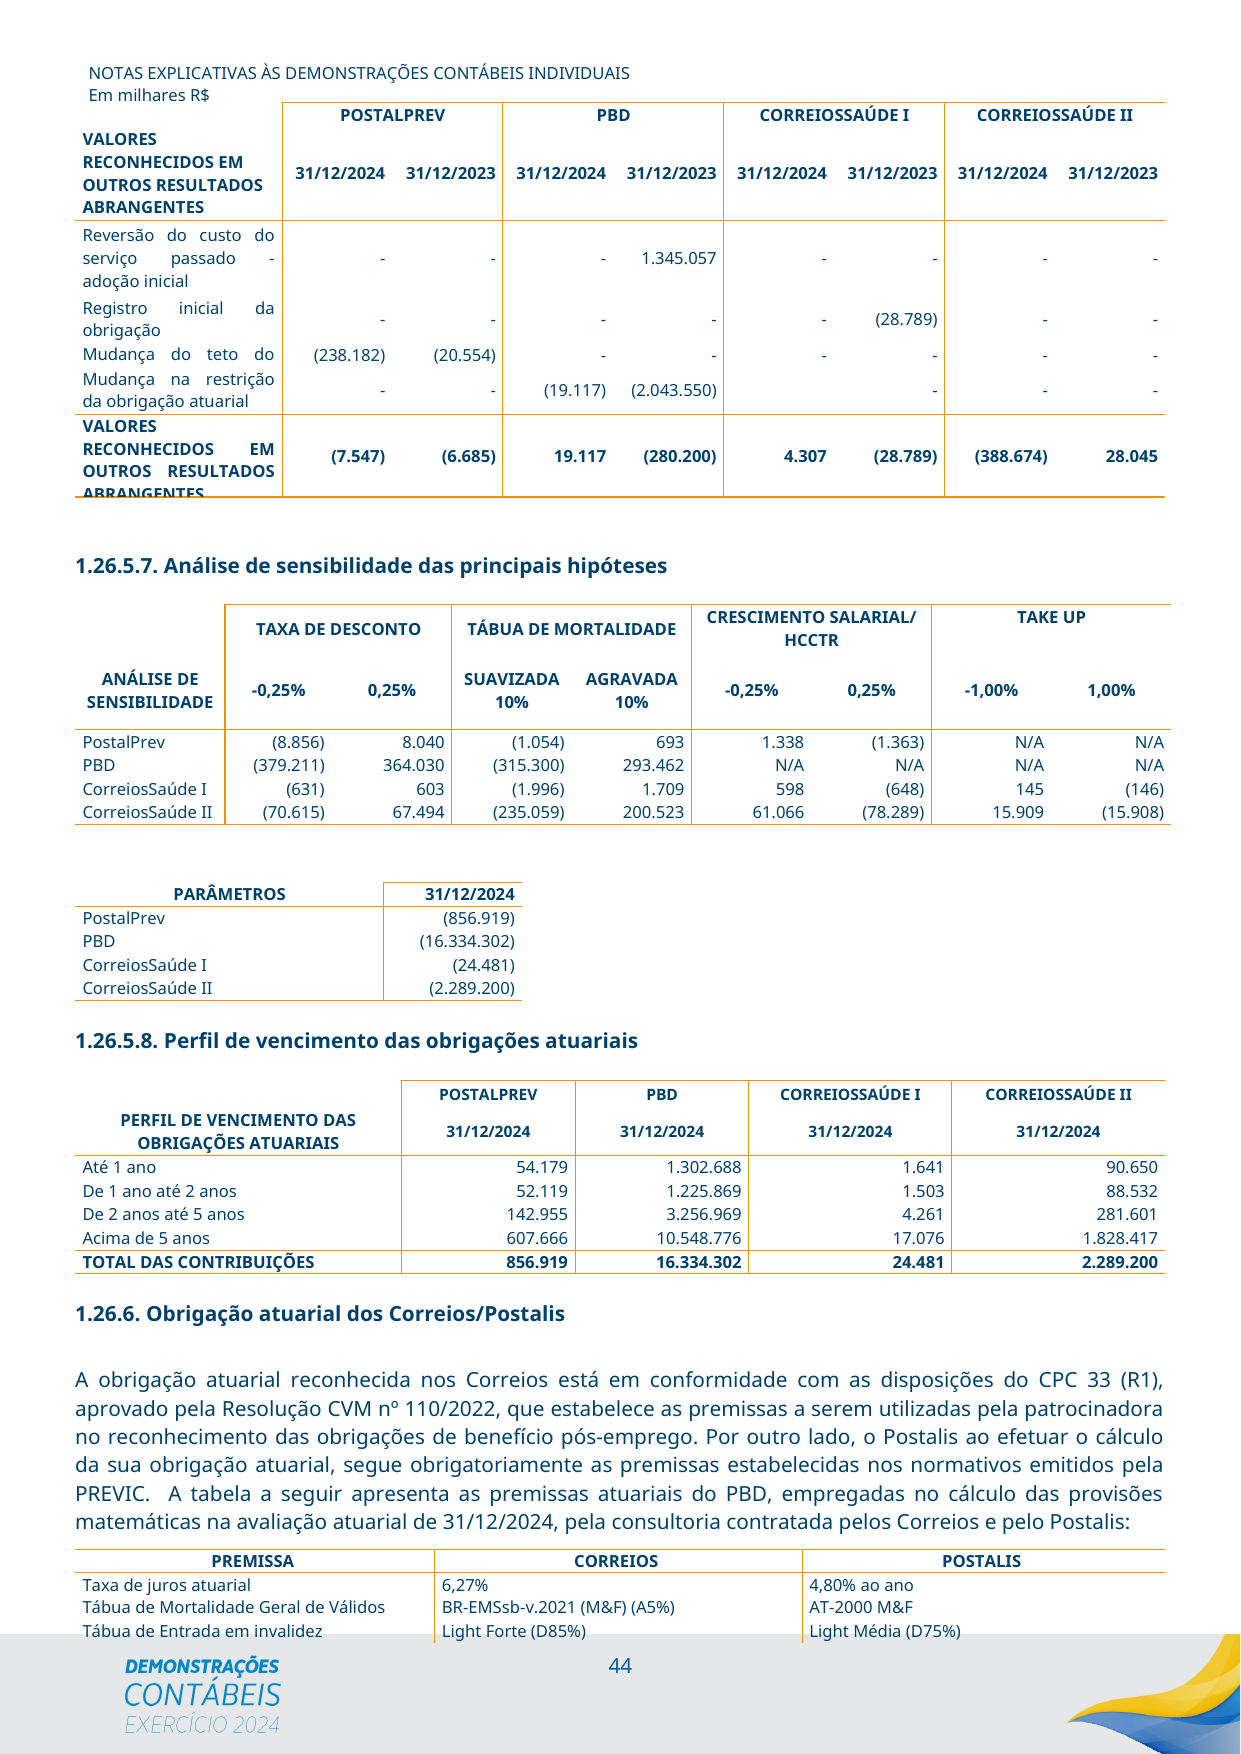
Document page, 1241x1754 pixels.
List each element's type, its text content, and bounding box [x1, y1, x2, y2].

table_cell - [724, 343, 834, 366]
table_cell Tábua de Entrada em invalidez [75, 1619, 434, 1634]
table_cell 31/12/2024 [945, 126, 1055, 220]
table_cell - [945, 221, 1055, 295]
table_cell - [1055, 295, 1165, 343]
table_header TAXA DE DESCONTO [226, 605, 451, 652]
table_cell 17.076 [749, 1226, 951, 1250]
table_cell - [1055, 366, 1165, 414]
table_cell 31/12/2024 [724, 126, 834, 220]
table_header CORREIOS [435, 1550, 802, 1572]
table_cell 19.117 [503, 415, 613, 496]
table_cell (20.554) [393, 343, 502, 366]
table_cell (2.043.550) [613, 366, 723, 414]
table_cell - [1055, 221, 1165, 295]
table_cell De 1 ano até 2 anos [75, 1179, 401, 1202]
table_header PREMISSA [75, 1550, 434, 1572]
table_cell 10.548.776 [576, 1226, 748, 1250]
table_cell 54.179 [402, 1156, 575, 1179]
table_header CORREIOSSAÚDE II [952, 1081, 1165, 1108]
table_cell 598 [692, 777, 811, 800]
table_cell (8.856) [226, 730, 332, 753]
table_cell - [834, 221, 944, 295]
table_cell - [613, 295, 723, 343]
list Perfil de vencimento das obrigações atuariais [75, 1026, 1165, 1054]
table_cell N/A [1051, 730, 1171, 753]
table_cell Acima de 5 anos [75, 1226, 401, 1250]
table_cell 15.909 [932, 800, 1051, 824]
table_cell (7.547) [283, 415, 392, 496]
table_cell 1.828.417 [952, 1226, 1165, 1250]
text A obrigação atuarial reconhecida nos Correios está em conformidade com as disposições do CPC 33 (R1), aprovado pela Resolução CVM nº 110/2022, que estabelece as premissas a serem utilizadas pela patrocinadora no reconhecimento das obrigações de benefício pós-emprego. Por outro lado, o Postalis ao efetuar o cálculo da sua obrigação atuarial, segue obrigatoriamente as premissas estabelecidas nos normativos emitidos pela PREVIC. A tabela a seguir apresenta as premissas atuariais do PBD, empregadas no cálculo das provisões matemáticas na avaliação atuarial de 31/12/2024, pela consultoria contratada pelos Correios e pelo Postalis: [75, 1365, 1165, 1536]
table_cell Até 1 ano [75, 1156, 401, 1179]
table_cell 145 [932, 777, 1051, 800]
table_header 31/12/2024 [384, 883, 522, 906]
table_cell 61.066 [692, 800, 811, 824]
table_cell (1.363) [811, 730, 931, 753]
table_cell (315.300) [452, 753, 572, 777]
table_cell (78.289) [811, 800, 931, 824]
table_cell 281.601 [952, 1203, 1165, 1226]
table_header PBD [503, 113, 723, 126]
table_cell CorreiosSaúde I [75, 777, 224, 800]
table_cell 31/12/2023 [613, 126, 723, 220]
table_cell -0,25% [692, 652, 811, 729]
table_cell -0,25% [226, 652, 332, 729]
table_cell 31/12/2024 [402, 1108, 575, 1155]
table_cell (235.059) [452, 800, 572, 824]
table_cell Light Média (D75%) [803, 1619, 1165, 1634]
table_cell 31/12/2023 [393, 126, 502, 220]
table_cell Light Forte (D85%) [435, 1619, 802, 1634]
table_cell - [503, 221, 613, 295]
table_cell 4.307 [724, 415, 834, 496]
table_cell - [945, 366, 1055, 414]
table_cell (631) [226, 777, 332, 800]
table_cell (2.289.200) [384, 976, 522, 1000]
table_cell (24.481) [384, 953, 522, 976]
table_cell PostalPrev [75, 907, 383, 929]
table_cell BR-EMSsb-v.2021 (M&F) (A5%) [435, 1596, 802, 1619]
table_cell (238.182) [283, 343, 392, 366]
table_cell Registro inicial da obrigação [75, 295, 282, 343]
table_cell 1,00% [1051, 652, 1171, 729]
table_cell - [283, 366, 392, 414]
table_cell Mudança na restrição da obrigação atuarial [75, 366, 282, 414]
table_cell - [283, 295, 392, 343]
table_cell 24.481 [749, 1251, 951, 1273]
table_cell 856.919 [402, 1251, 575, 1273]
table_cell 364.030 [332, 753, 451, 777]
table_cell (28.789) [834, 295, 944, 343]
table_cell - [1055, 343, 1165, 366]
table_cell (856.919) [384, 907, 522, 929]
table_cell AGRAVADA 10% [572, 652, 691, 729]
table_cell CorreiosSaúde I [75, 953, 383, 976]
table_cell 67.494 [332, 800, 451, 824]
table_cell 6,27% [435, 1573, 802, 1596]
table_cell -1,00% [932, 652, 1051, 729]
table_cell Mudança do teto do ativo [75, 343, 282, 366]
table_cell N/A [932, 730, 1051, 753]
table_cell De 2 anos até 5 anos [75, 1203, 401, 1226]
table_cell - [945, 295, 1055, 343]
table_cell VALORES RECONHECIDOS EM OUTROS RESULTADOS ABRANGENTES [75, 415, 282, 496]
table_cell SUAVIZADA 10% [452, 652, 572, 729]
table_cell N/A [932, 753, 1051, 777]
table_cell PERFIL DE VENCIMENTO DAS OBRIGAÇÕES ATUARIAIS [75, 1108, 401, 1155]
table_cell 1.503 [749, 1179, 951, 1202]
table_cell 1.338 [692, 730, 811, 753]
table_cell 1.225.869 [576, 1179, 748, 1202]
table_cell 31/12/2023 [1055, 126, 1165, 220]
table_cell 88.532 [952, 1179, 1165, 1202]
table_cell PBD [75, 929, 383, 953]
list Análise de sensibilidade das principais hipóteses [75, 551, 1165, 579]
table_cell (70.615) [226, 800, 332, 824]
table_cell (280.200) [613, 415, 723, 496]
table_cell 200.523 [572, 800, 691, 824]
table_cell (28.789) [834, 415, 944, 496]
table_cell - [503, 343, 613, 366]
table_header PBD [576, 1081, 748, 1108]
table_cell 693 [572, 730, 691, 753]
table_cell 3.256.969 [576, 1203, 748, 1226]
table_header POSTALIS [803, 1550, 1165, 1572]
table_header [75, 604, 224, 652]
table_cell (19.117) [503, 366, 613, 414]
table_cell TOTAL DAS CONTRIBUIÇÕES [75, 1251, 401, 1273]
table_cell (648) [811, 777, 931, 800]
table_cell (6.685) [393, 415, 502, 496]
table_cell CorreiosSaúde II [75, 976, 383, 1000]
table_cell 31/12/2024 [952, 1108, 1165, 1155]
table_cell N/A [1051, 753, 1171, 777]
table_cell 2.289.200 [952, 1251, 1165, 1273]
table_cell (16.334.302) [384, 929, 522, 953]
table_cell N/A [692, 753, 811, 777]
table_cell 31/12/2023 [834, 126, 944, 220]
table_header CORREIOSSAÚDE I [749, 1081, 951, 1108]
table_cell AT-2000 M&F [803, 1596, 1165, 1619]
table_header CORREIOSSAÚDE II [945, 113, 1165, 126]
table_cell 31/12/2024 [749, 1108, 951, 1155]
table_cell 31/12/2024 [283, 126, 392, 220]
table_cell (1.054) [452, 730, 572, 753]
list Obrigação atuarial dos Correios/Postalis [75, 1299, 1165, 1328]
table_cell - [945, 343, 1055, 366]
table_cell (379.211) [226, 753, 332, 777]
table_cell (146) [1051, 777, 1171, 800]
table_header PARÂMETROS [75, 882, 383, 906]
table_cell - [834, 366, 944, 414]
table_cell (15.908) [1051, 800, 1171, 824]
table_cell 16.334.302 [576, 1251, 748, 1273]
table_header POSTALPREV [283, 113, 502, 126]
table_cell Reversão do custo do serviço passado - adoção inicial [75, 221, 282, 295]
table_cell 0,25% [332, 652, 451, 729]
table_cell 4,80% ao ano [803, 1573, 1165, 1596]
table_cell - [393, 366, 502, 414]
table_cell 142.955 [402, 1203, 575, 1226]
table_header CORREIOSSAÚDE I [724, 113, 944, 126]
table_cell 90.650 [952, 1156, 1165, 1179]
table_cell [724, 366, 834, 414]
table_cell 4.261 [749, 1203, 951, 1226]
table_cell 31/12/2024 [503, 126, 613, 220]
table_cell - [283, 221, 392, 295]
table_header TAKE UP [932, 605, 1171, 652]
table_cell 607.666 [402, 1226, 575, 1250]
table_cell 0,25% [811, 652, 931, 729]
table_cell - [613, 343, 723, 366]
table_header CRESCIMENTO SALARIAL/ HCCTR [692, 605, 931, 652]
table_cell 8.040 [332, 730, 451, 753]
table_cell 293.462 [572, 753, 691, 777]
table_cell PostalPrev [75, 730, 224, 753]
table_cell Taxa de juros atuarial [75, 1573, 434, 1596]
table_cell (1.996) [452, 777, 572, 800]
table_header [75, 1080, 401, 1108]
table_cell - [834, 343, 944, 366]
table_cell 1.302.688 [576, 1156, 748, 1179]
table_cell CorreiosSaúde II [75, 800, 224, 824]
table_cell 52.119 [402, 1179, 575, 1202]
table_cell N/A [811, 753, 931, 777]
table_cell - [393, 221, 502, 295]
table_header POSTALPREV [402, 1081, 575, 1108]
table_cell 603 [332, 777, 451, 800]
table_cell - [724, 295, 834, 343]
table_cell Tábua de Mortalidade Geral de Válidos [75, 1596, 434, 1619]
table_header [75, 113, 282, 126]
table_cell (388.674) [945, 415, 1055, 496]
table_cell - [503, 295, 613, 343]
table_cell PBD [75, 753, 224, 777]
table_cell 1.641 [749, 1156, 951, 1179]
table_header TÁBUA DE MORTALIDADE [452, 605, 691, 652]
table_cell 31/12/2024 [576, 1108, 748, 1155]
table_cell ANÁLISE DE SENSIBILIDADE [75, 652, 224, 729]
table_cell 28.045 [1055, 415, 1165, 496]
table_cell 1.345.057 [613, 221, 723, 295]
table_cell VALORES RECONHECIDOS EM OUTROS RESULTADOS ABRANGENTES [75, 126, 282, 220]
table_cell - [393, 295, 502, 343]
table_cell - [724, 221, 834, 295]
table_cell 1.709 [572, 777, 691, 800]
